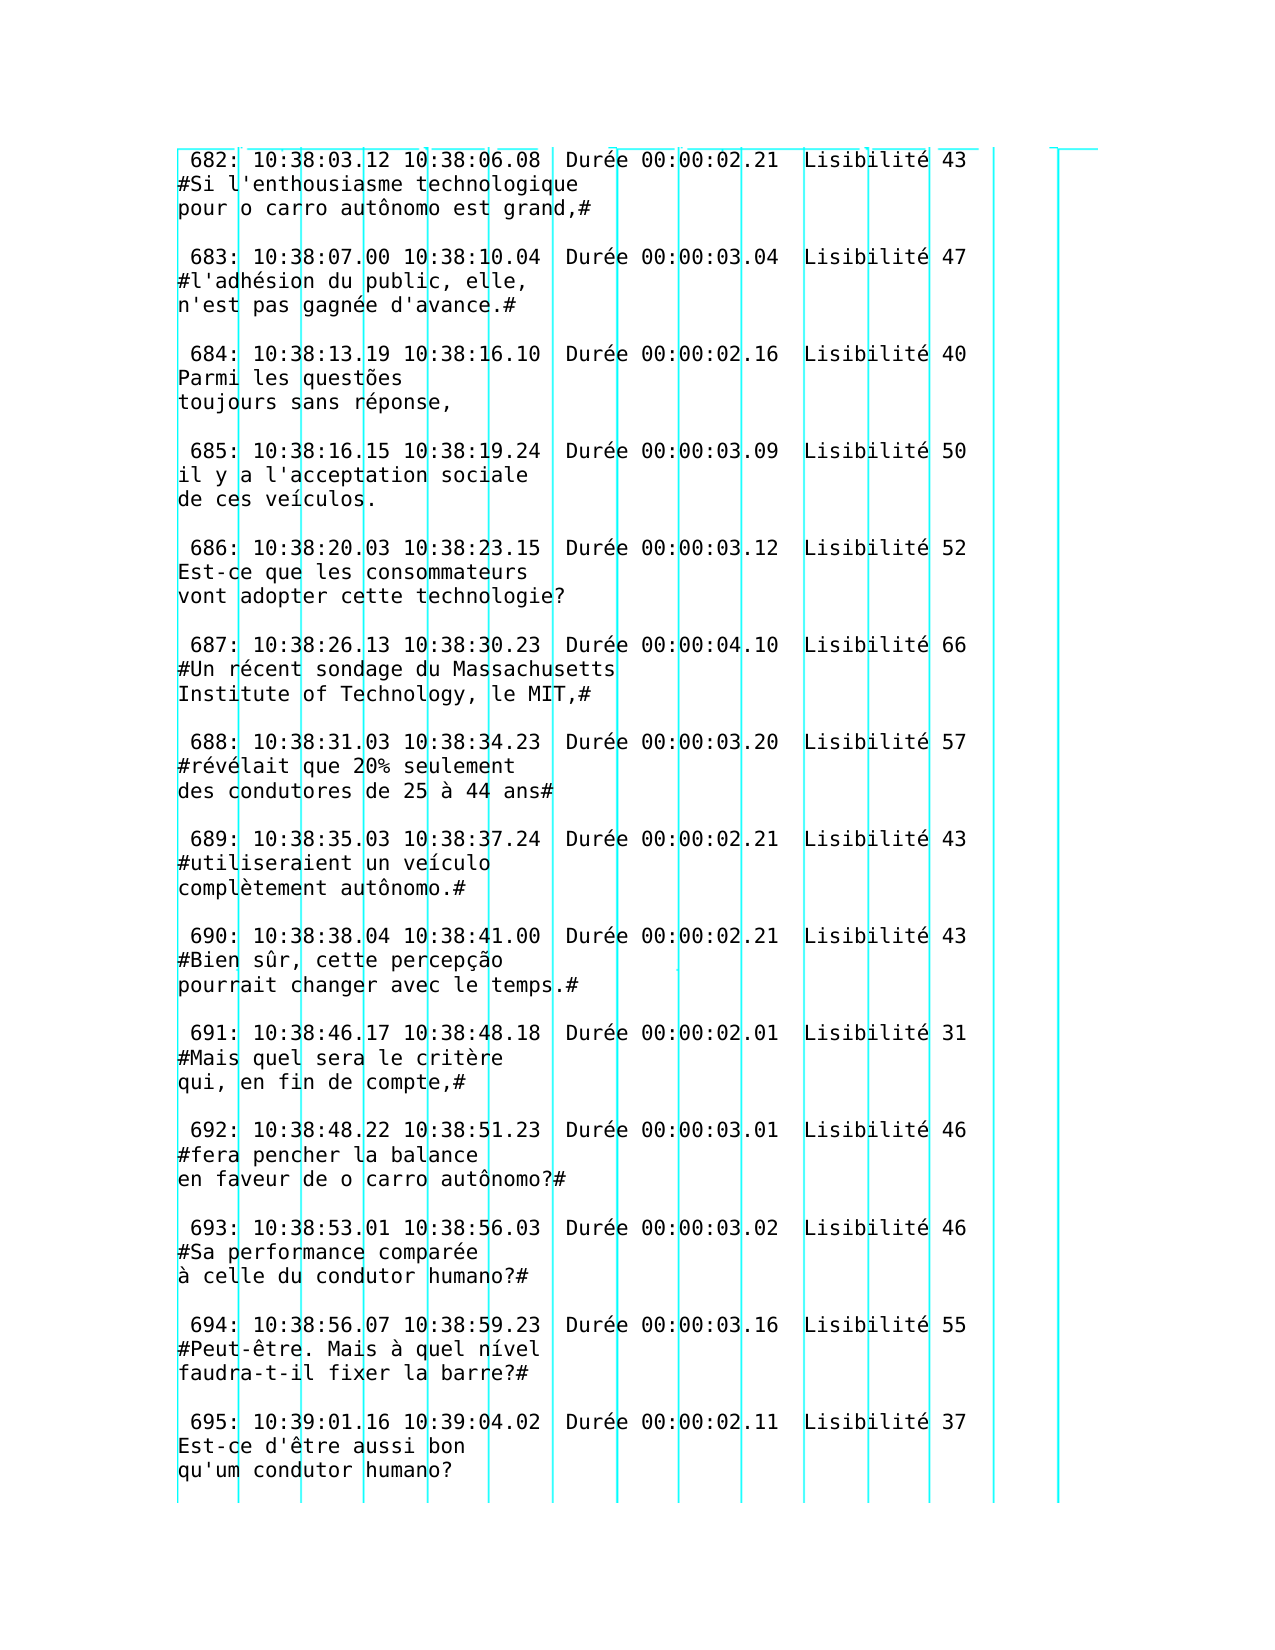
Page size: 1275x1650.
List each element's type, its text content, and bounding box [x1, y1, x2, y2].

text 689: 10:38:35.03 10:38:37.24 Durée 00:00:02.21 Lisibilité 43 [177, 827, 1098, 851]
text de ces veículos. [177, 487, 1098, 512]
text Est-ce d'être aussi bon [177, 1434, 1098, 1458]
text 687: 10:38:26.13 10:38:30.23 Durée 00:00:04.10 Lisibilité 66 [177, 633, 1098, 657]
text qu'um condutor humano? [177, 1458, 1098, 1482]
text #Peut-être. Mais à quel nível [177, 1337, 1098, 1361]
picture [177, 147, 1098, 1503]
text Est-ce que les consommateurs [177, 560, 1098, 584]
text complètement autônomo.# [177, 876, 1098, 900]
text à celle du condutor humano?# [177, 1264, 1098, 1288]
text 694: 10:38:56.07 10:38:59.23 Durée 00:00:03.16 Lisibilité 55 [177, 1313, 1098, 1337]
text 683: 10:38:07.00 10:38:10.04 Durée 00:00:03.04 Lisibilité 47 [177, 245, 1098, 269]
text #utiliseraient un veículo [177, 851, 1098, 876]
text des condutores de 25 à 44 ans# [177, 779, 1098, 803]
text 692: 10:38:48.22 10:38:51.23 Durée 00:00:03.01 Lisibilité 46 [177, 1118, 1098, 1143]
text Parmi les questões [177, 366, 1098, 390]
text 682: 10:38:03.12 10:38:06.08 Durée 00:00:02.21 Lisibilité 43 [177, 148, 1098, 172]
text #Un récent sondage du Massachusetts [177, 657, 1098, 682]
text #Si l'enthousiasme technologique [177, 172, 1098, 196]
text 693: 10:38:53.01 10:38:56.03 Durée 00:00:03.02 Lisibilité 46 [177, 1216, 1098, 1240]
text #Bien sûr, cette percepção [177, 948, 1098, 973]
text #l'adhésion du public, elle, [177, 269, 1098, 293]
text 685: 10:38:16.15 10:38:19.24 Durée 00:00:03.09 Lisibilité 50 [177, 439, 1098, 463]
text #fera pencher la balance [177, 1143, 1098, 1167]
text en faveur de o carro autônomo?# [177, 1167, 1098, 1191]
text faudra-t-il fixer la barre?# [177, 1361, 1098, 1385]
text #Mais quel sera le critère [177, 1046, 1098, 1070]
text pourrait changer avec le temps.# [177, 973, 1098, 997]
text 691: 10:38:46.17 10:38:48.18 Durée 00:00:02.01 Lisibilité 31 [177, 1021, 1098, 1046]
text pour o carro autônomo est grand,# [177, 196, 1098, 220]
text 684: 10:38:13.19 10:38:16.10 Durée 00:00:02.16 Lisibilité 40 [177, 342, 1098, 366]
text 695: 10:39:01.16 10:39:04.02 Durée 00:00:02.11 Lisibilité 37 [177, 1410, 1098, 1434]
text #révélait que 20% seulement [177, 754, 1098, 779]
text 688: 10:38:31.03 10:38:34.23 Durée 00:00:03.20 Lisibilité 57 [177, 730, 1098, 754]
text Institute of Technology, le MIT,# [177, 682, 1098, 706]
text il y a l'acceptation sociale [177, 463, 1098, 487]
text n'est pas gagnée d'avance.# [177, 293, 1098, 317]
text vont adopter cette technologie? [177, 584, 1098, 609]
text toujours sans réponse, [177, 390, 1098, 414]
text qui, en fin de compte,# [177, 1070, 1098, 1094]
text 690: 10:38:38.04 10:38:41.00 Durée 00:00:02.21 Lisibilité 43 [177, 924, 1098, 948]
text 686: 10:38:20.03 10:38:23.15 Durée 00:00:03.12 Lisibilité 52 [177, 536, 1098, 560]
text #Sa performance comparée [177, 1240, 1098, 1264]
